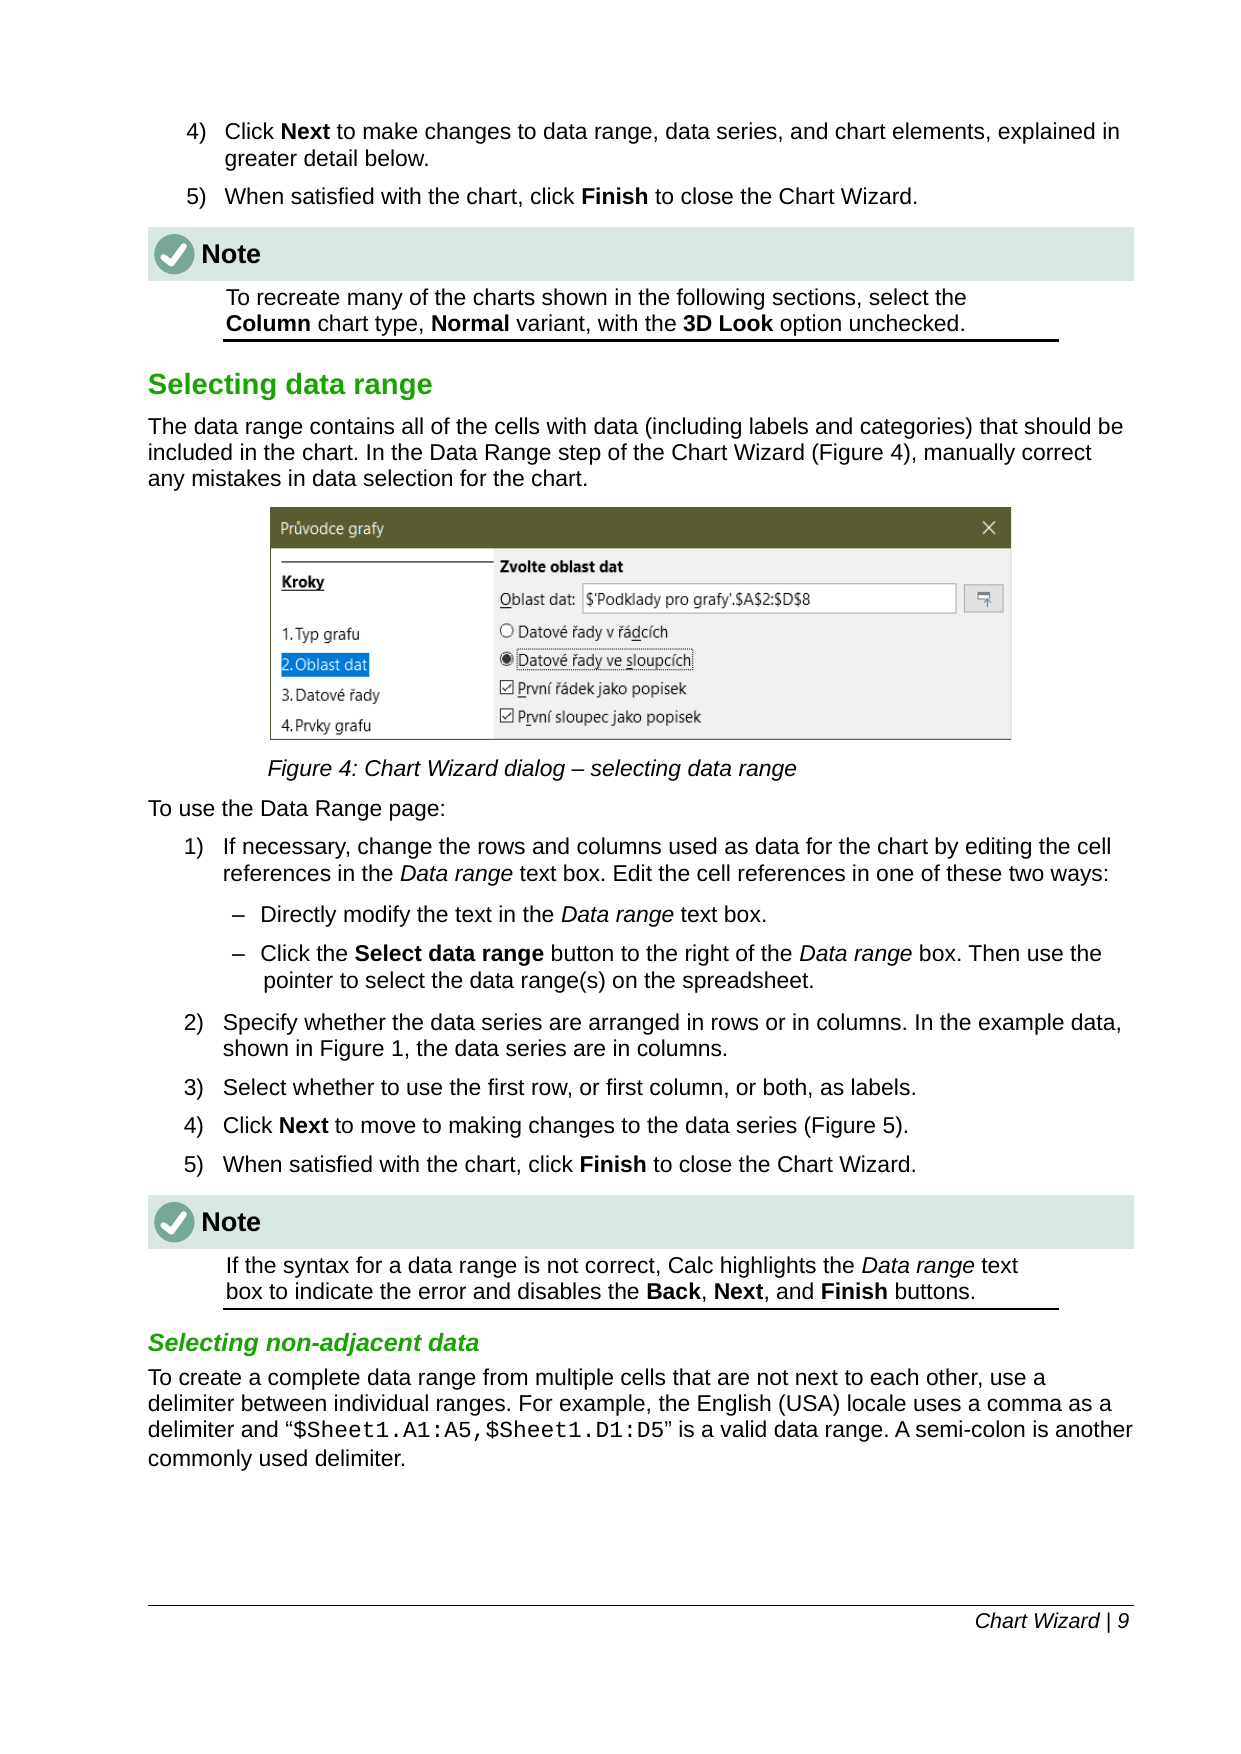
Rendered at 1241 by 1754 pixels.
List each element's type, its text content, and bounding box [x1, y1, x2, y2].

subtitle Note [148, 1195, 1134, 1249]
list When satisfied with the chart, click Finish to close the Chart Wizard. [204, 1151, 1134, 1178]
text The data range contains all of the cells with data (including labels and categories) that should be included in the chart. In the Data Range step of the Chart Wizard (Figure 4), manually correct any mistakes in data selection for the chart. [148, 413, 1134, 492]
text To use the Data Range page: [148, 794, 1134, 821]
text If the syntax for a data range is not correct, Calc highlights the Data range text box to indicate the error and disables the Back, Next, and Finish buttons. [223, 1249, 1059, 1308]
subtitle Note [148, 227, 1134, 281]
list Click Next to move to making changes to the data series (Figure 5). [204, 1112, 1134, 1139]
list Click the Select data range button to the right of the Data range box. Then use the pointer to select the data range(s) on the spreadsheet. [229, 937, 1134, 996]
list Specify whether the data series are arranged in rows or in columns. In the example data, shown in Figure 1, the data series are in columns. [204, 1008, 1134, 1061]
picture [270, 507, 1012, 740]
list Click Next to make changes to data range, data series, and chart elements, explained in greater detail below. [207, 118, 1134, 171]
text To recreate many of the charts shown in the following sections, select the Column chart type, Normal variant, with the 3D Look option unchecked. [223, 281, 1059, 339]
text To create a complete data range from multiple cells that are not next to each other, use a delimiter between individual ranges. For example, the English (USA) locale uses a comma as a delimiter and “$Sheet1.A1:A5,$Sheet1.D1:D5” is a valid data range. A semi-colon is another commonly used delimiter. [148, 1363, 1134, 1471]
list Select whether to use the first row, or first column, or both, as labels. [204, 1074, 1134, 1100]
subtitle Selecting non-adjacent data [148, 1328, 1134, 1357]
list If necessary, change the rows and columns used as data for the chart by editing the cell references in the Data range text box. Edit the cell references in one of these two ways: [204, 833, 1134, 886]
list When satisfied with the chart, click Finish to close the Chart Wizard. [207, 183, 1134, 210]
subtitle Selecting data range [148, 367, 1134, 400]
text Figure 4: Chart Wizard dialog – selecting data range [267, 755, 1014, 781]
list Directly modify the text in the Data range text box. [229, 898, 1134, 928]
